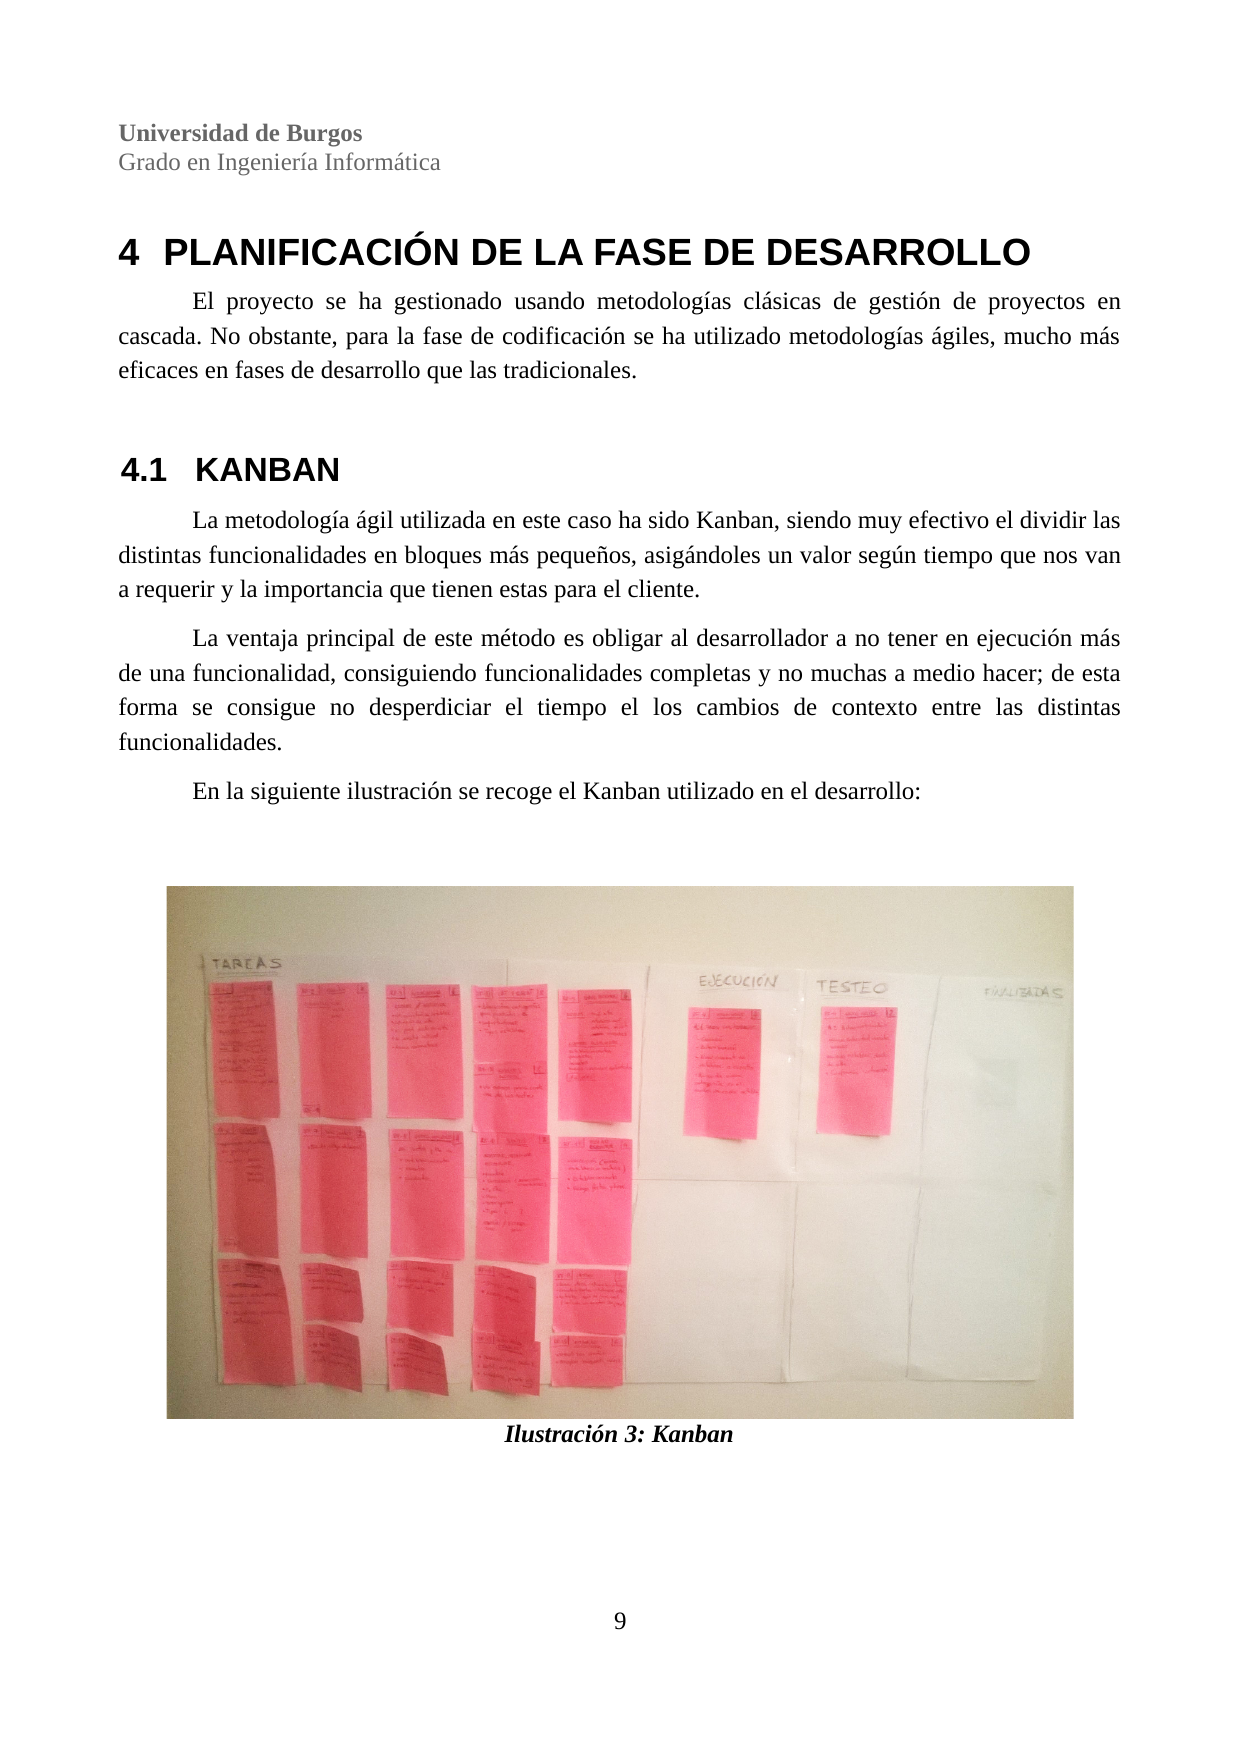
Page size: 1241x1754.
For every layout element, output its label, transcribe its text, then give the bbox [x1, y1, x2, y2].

picture [166, 886, 1074, 1419]
text La metodología ágil utilizada en este caso ha sido Kanban, siendo muy efectivo el dividir las distintas funcionalidades en bloques más pequeños, asigándoles un valor según tiempo que nos van a requerir y la importancia que tienen estas para el cliente. [118, 505, 1122, 603]
subtitle KANBAN [121, 434, 1122, 493]
text En la siguiente ilustración se recoge el Kanban utilizado en el desarrollo: [118, 776, 1122, 804]
subtitle PLANIFICACIÓN DE LA FASE DE DESARROLLO [118, 230, 1122, 274]
text El proyecto se ha gestionado usando metodologías clásicas de gestión de proyectos en cascada. No obstante, para la fase de codificación se ha utilizado metodologías ágiles, mucho más eficaces en fases de desarrollo que las tradicionales. [118, 286, 1122, 384]
text La ventaja principal de este método es obligar al desarrollador a no tener en ejecución más de una funcionalidad, consiguiendo funcionalidades completas y no muchas a medio hacer; de esta forma se consigue no desperdiciar el tiempo el los cambios de contexto entre las distintas funcionalidades. [118, 623, 1122, 755]
text Ilustración 3: Kanban [167, 1419, 1074, 1447]
